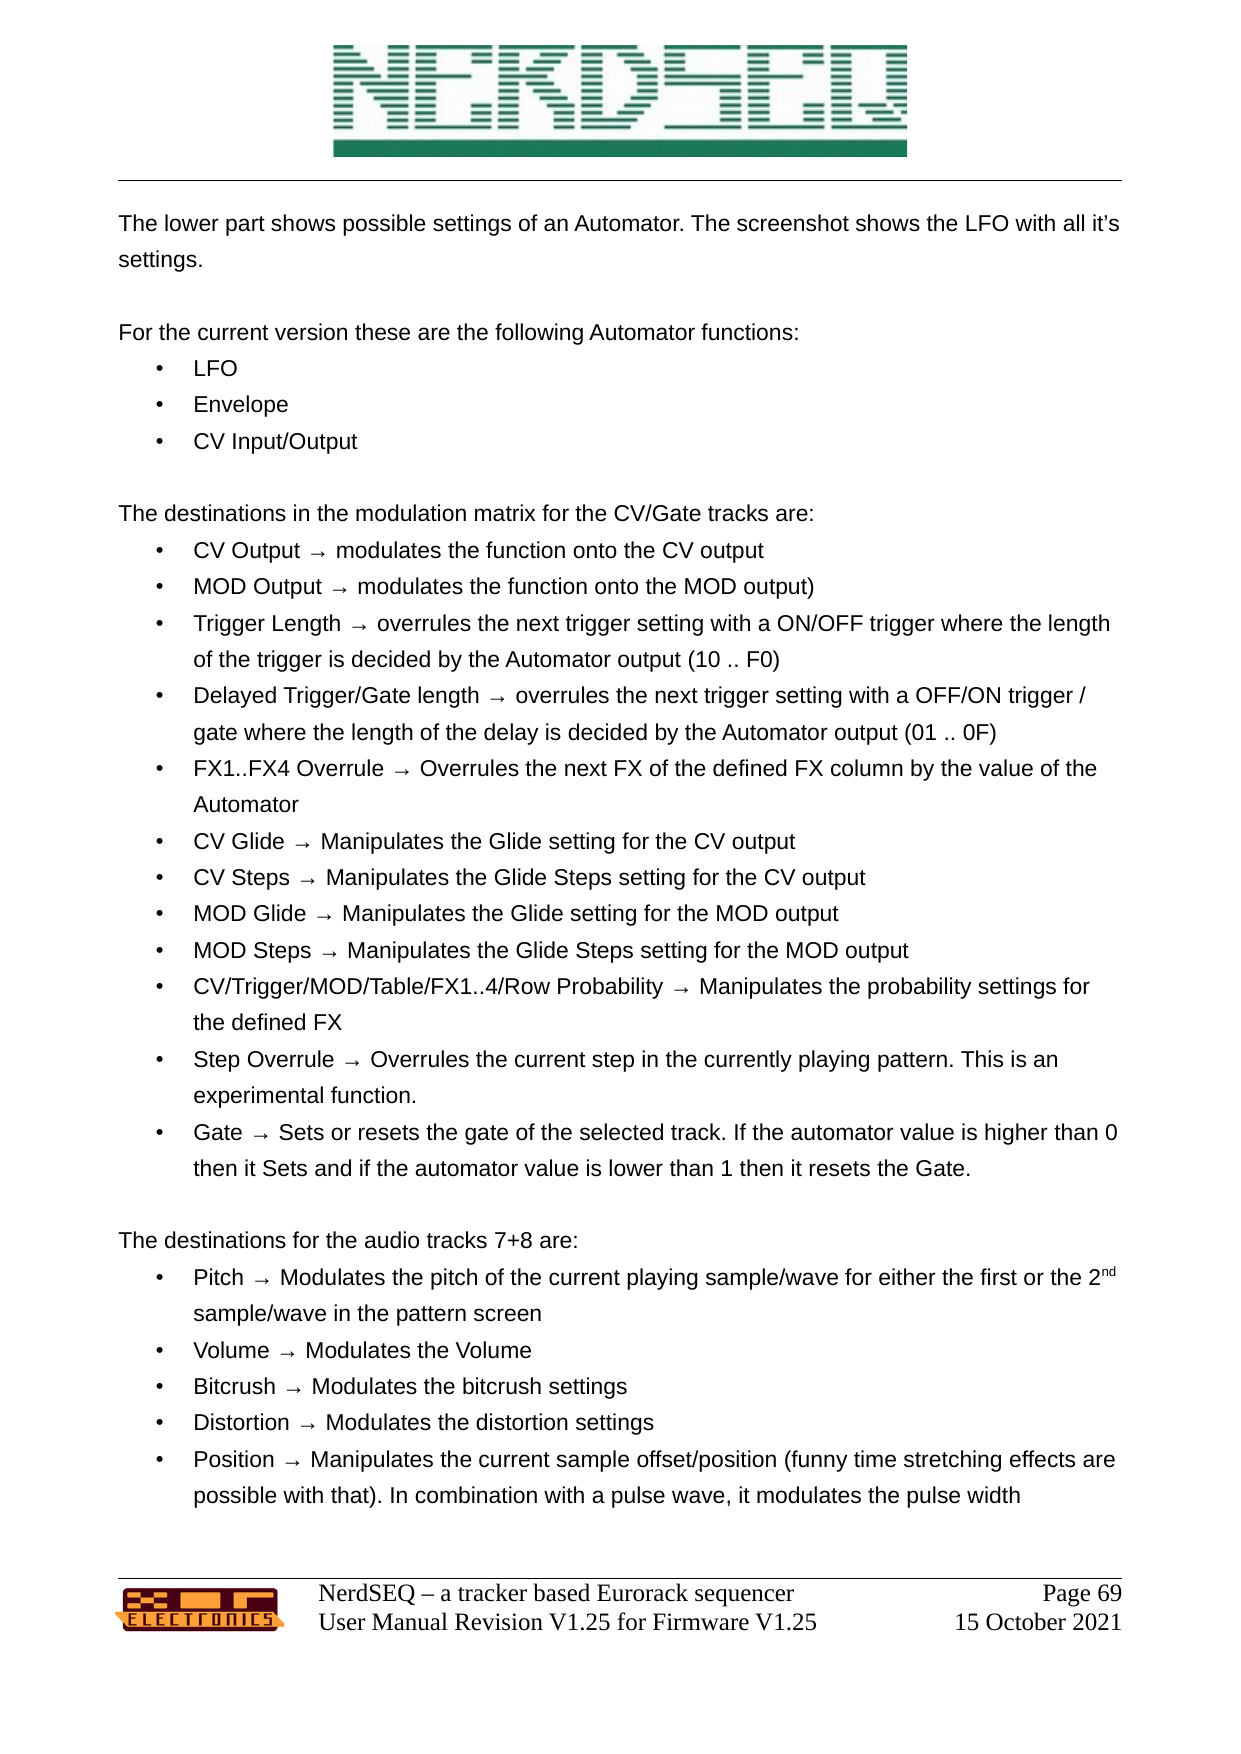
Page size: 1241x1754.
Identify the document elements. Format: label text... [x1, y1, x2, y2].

text For the current version these are the following Automator functions: [118, 319, 1122, 345]
list Gate → Sets or resets the gate of the selected track. If the automator value is higher than 0 then it Sets and if the automator value is lower than 1 then it resets the Gate. [156, 1118, 1122, 1181]
list Distortion → Modulates the distortion settings [156, 1409, 1122, 1436]
list Step Overrule → Overrules the current step in the currently playing pattern. This is an experimental function. [156, 1046, 1122, 1108]
list CV Output → modulates the function onto the CV output [156, 537, 1122, 563]
list Bitcrush → Modulates the bitcrush settings [156, 1373, 1122, 1399]
list FX1..FX4 Overrule → Overrules the next FX of the defined FX column by the value of the Automator [156, 755, 1122, 818]
list LFO [156, 355, 1122, 381]
list CV Input/Output [156, 428, 1122, 454]
list CV Steps → Manipulates the Glide Steps setting for the CV output [156, 864, 1122, 890]
picture [333, 45, 908, 157]
list MOD Output → modulates the function onto the MOD output) [156, 573, 1122, 599]
list Volume → Modulates the Volume [156, 1337, 1122, 1363]
picture [115, 1584, 285, 1634]
list Trigger Length → overrules the next trigger setting with a ON/OFF trigger where the length of the trigger is decided by the Automator output (10 .. F0) [156, 609, 1122, 672]
list CV Glide → Manipulates the Glide setting for the CV output [156, 828, 1122, 854]
list Pitch → Modulates the pitch of the current playing sample/wave for either the first or the 2nd sample/wave in the pattern screen [156, 1264, 1122, 1327]
list Delayed Trigger/Gate length → overrules the next trigger setting with a OFF/ON trigger / gate where the length of the delay is decided by the Automator output (01 .. 0F) [156, 682, 1122, 745]
text The destinations in the modulation matrix for the CV/Gate tracks are: [118, 500, 1122, 527]
list Envelope [156, 391, 1122, 418]
text The lower part shows possible settings of an Automator. The screenshot shows the LFO with all it’s settings. [118, 209, 1122, 272]
list MOD Glide → Manipulates the Glide setting for the MOD output [156, 900, 1122, 927]
list MOD Steps → Manipulates the Glide Steps setting for the MOD output [156, 937, 1122, 963]
list CV/Trigger/MOD/Table/FX1..4/Row Probability → Manipulates the probability settings for the defined FX [156, 973, 1122, 1036]
text The destinations for the audio tracks 7+8 are: [118, 1227, 1122, 1254]
list Position → Manipulates the current sample offset/position (funny time stretching effects are possible with that). In combination with a pulse wave, it modulates the pulse width [156, 1446, 1122, 1508]
